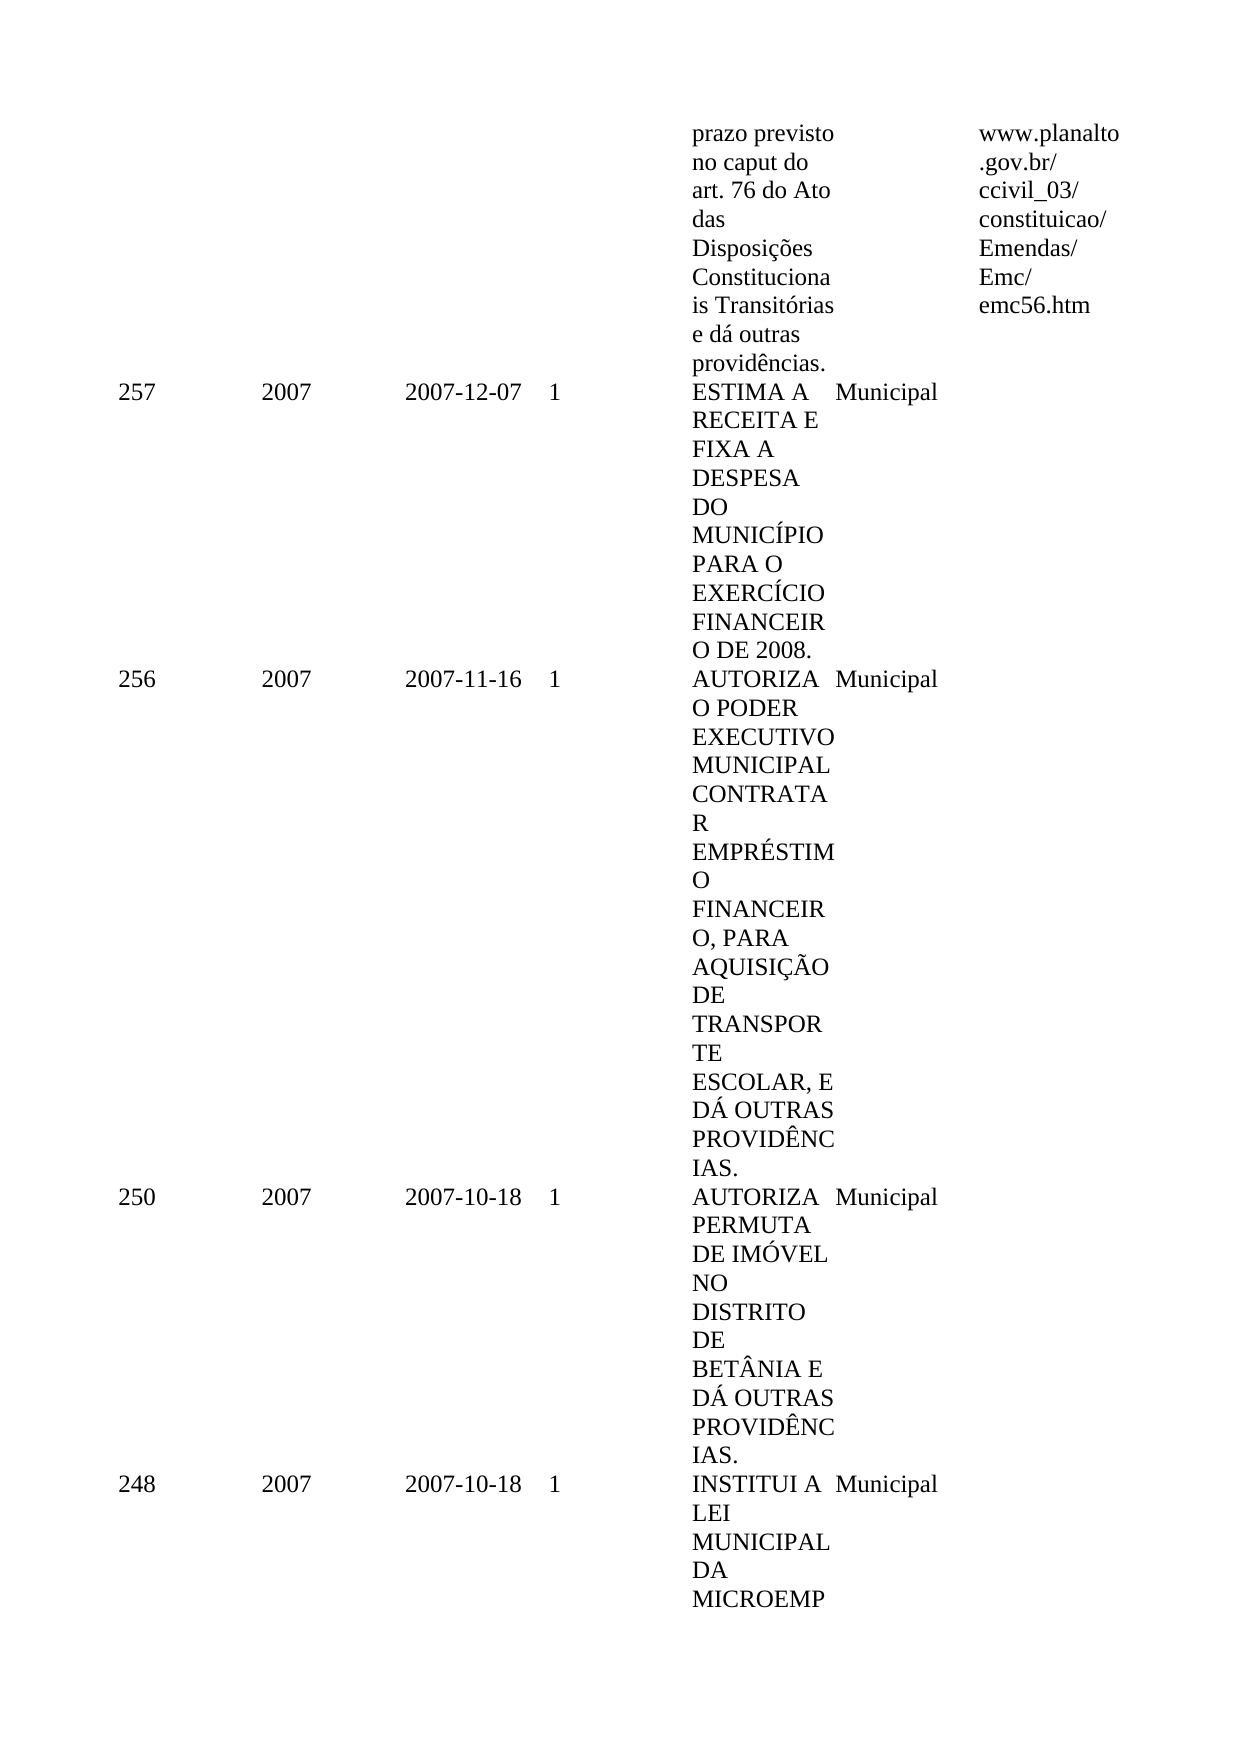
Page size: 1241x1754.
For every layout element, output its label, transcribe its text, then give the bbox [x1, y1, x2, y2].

table_cell Municipal [835, 377, 979, 664]
table_cell INSTITUI A LEI MUNICIPAL DA MICROEMP [692, 1469, 835, 1613]
table_cell AUTORIZA O PODER EXECUTIVO MUNICIPAL CONTRATAR EMPRÉSTIMO FINANCEIRO, PARA AQUISIÇÃO DE TRANSPORTE ESCOLAR, E DÁ OUTRAS PROVIDÊNCIAS. [692, 664, 835, 1182]
table_cell 1 [548, 377, 692, 664]
table_cell Municipal [835, 1182, 979, 1469]
table_cell 2007 [261, 377, 405, 664]
table_cell 2007 [261, 1469, 405, 1613]
table_cell Municipal [835, 664, 979, 1182]
table_cell 1 [548, 664, 692, 1182]
table_cell 1 [548, 1182, 692, 1469]
table_cell [405, 118, 548, 377]
table_cell [835, 118, 979, 377]
table_cell AUTORIZA PERMUTA DE IMÓVEL NO DISTRITO DE BETÂNIA E DÁ OUTRAS PROVIDÊNCIAS. [692, 1182, 835, 1469]
table_cell 257 [118, 377, 261, 664]
table_cell 250 [118, 1182, 261, 1469]
table_cell 256 [118, 664, 261, 1182]
table_cell 1 [548, 1469, 692, 1613]
table_cell prazo previsto no caput do art. 76 do Ato das Disposições Constitucionais Transitórias e dá outras providências. [692, 118, 835, 377]
table_cell [979, 1182, 1122, 1469]
table_cell ESTIMA A RECEITA E FIXA A DESPESA DO MUNICÍPIO PARA O EXERCÍCIO FINANCEIRO DE 2008. [692, 377, 835, 664]
table_cell 2007-10-18 [405, 1469, 548, 1613]
table_cell [979, 1469, 1122, 1613]
table_cell 2007-10-18 [405, 1182, 548, 1469]
table_cell [548, 118, 692, 377]
table_cell 2007-11-16 [405, 664, 548, 1182]
table_cell [118, 118, 261, 377]
table_cell 2007-12-07 [405, 377, 548, 664]
table_cell 2007 [261, 1182, 405, 1469]
table_cell 2007 [261, 664, 405, 1182]
table_cell 248 [118, 1469, 261, 1613]
table_cell [261, 118, 405, 377]
table_cell [979, 664, 1122, 1182]
table_cell [979, 377, 1122, 664]
table_cell www.planalto.gov.br/ccivil_03/constituicao/Emendas/Emc/emc56.htm [979, 118, 1122, 377]
table_cell Municipal [835, 1469, 979, 1613]
